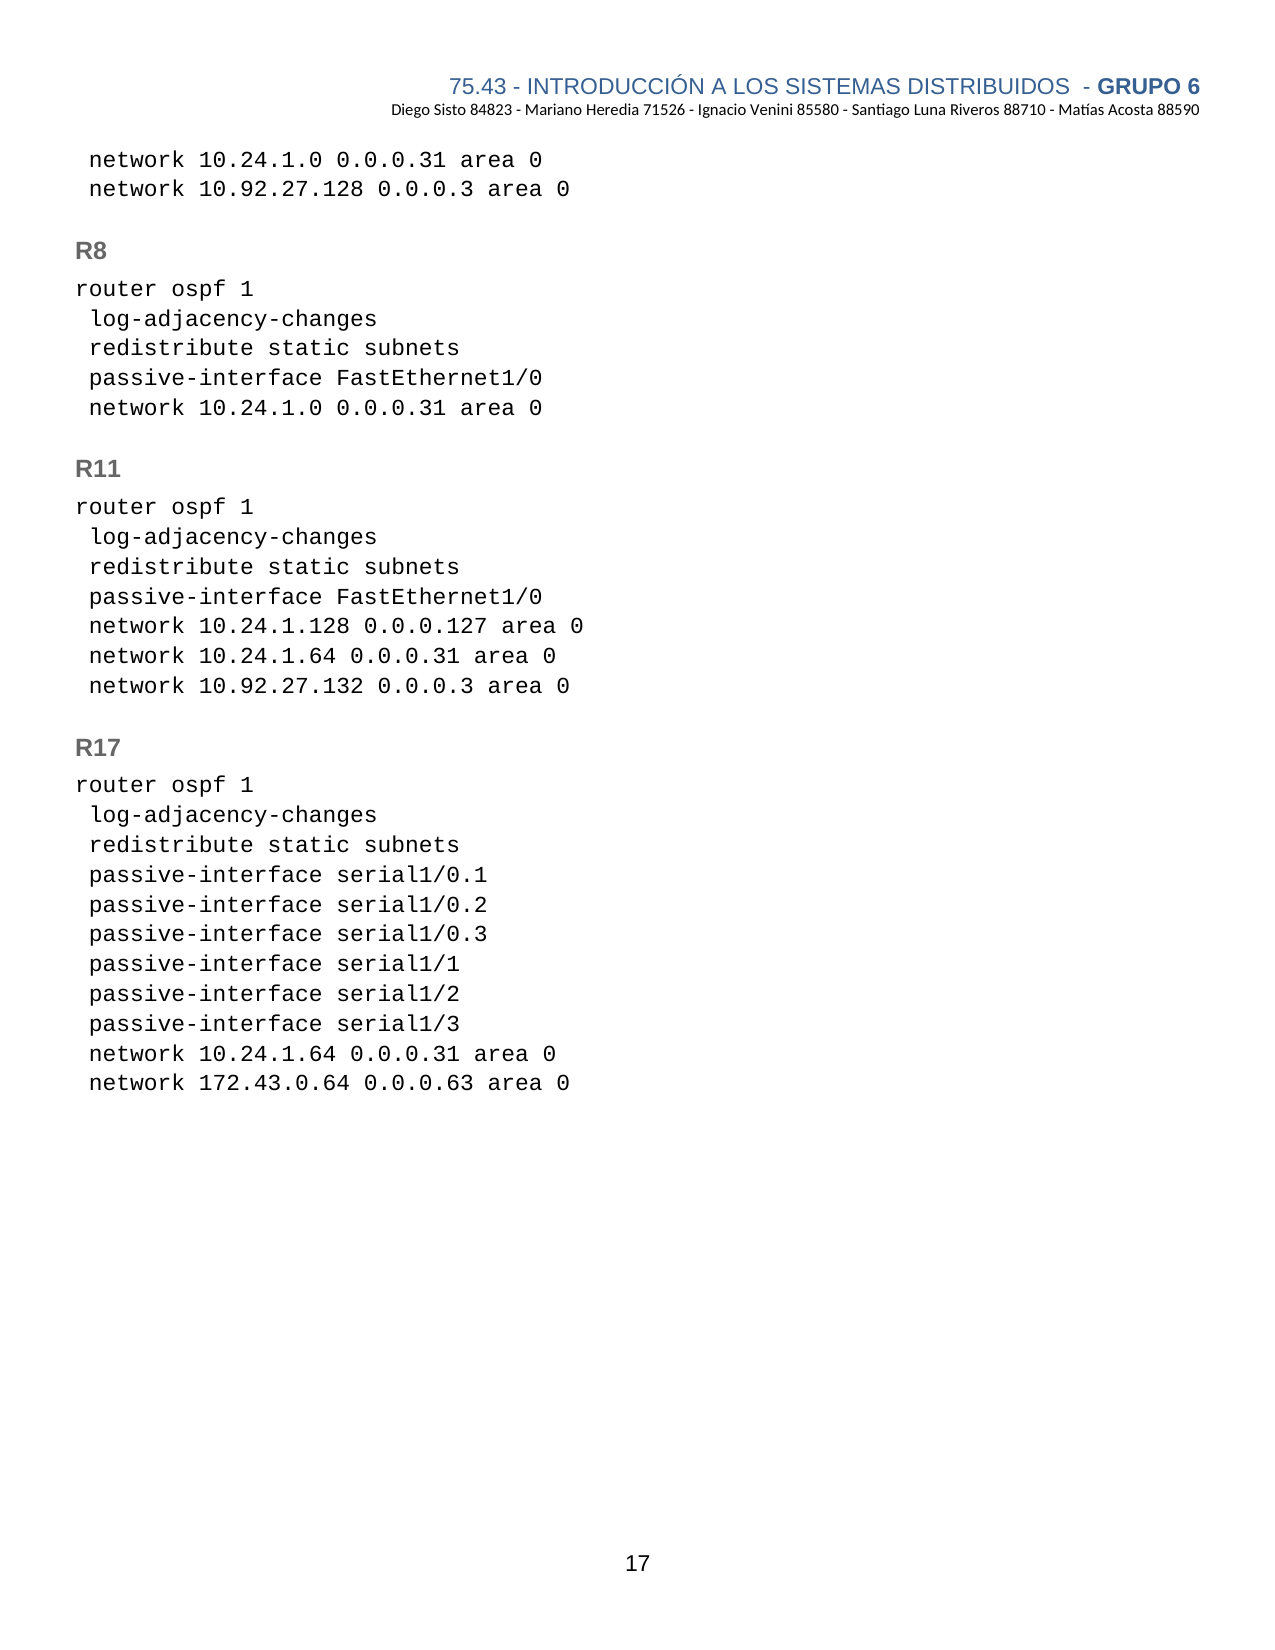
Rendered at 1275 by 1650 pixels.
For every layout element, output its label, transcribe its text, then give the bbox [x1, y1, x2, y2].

subtitle redistribute static subnets [75, 833, 1200, 859]
subtitle passive-interface serial1/0.1 [75, 863, 1200, 889]
subtitle passive-interface FastEthernet1/0 [75, 585, 1200, 611]
subtitle network 10.24.1.128 0.0.0.127 area 0 [75, 615, 1200, 641]
subtitle log-adjacency-changes [75, 307, 1200, 333]
subtitle R8 [75, 237, 1200, 264]
subtitle redistribute static subnets [75, 337, 1200, 363]
subtitle log-adjacency-changes [75, 803, 1200, 829]
subtitle network 10.24.1.0 0.0.0.31 area 0 [75, 148, 1200, 174]
subtitle network 10.24.1.64 0.0.0.31 area 0 [75, 644, 1200, 671]
subtitle log-adjacency-changes [75, 525, 1200, 551]
subtitle router ospf 1 [75, 277, 1200, 303]
subtitle router ospf 1 [75, 496, 1200, 522]
subtitle R11 [75, 455, 1200, 483]
subtitle passive-interface FastEthernet1/0 [75, 366, 1200, 392]
subtitle passive-interface serial1/2 [75, 982, 1200, 1008]
subtitle network 10.92.27.132 0.0.0.3 area 0 [75, 674, 1200, 700]
subtitle passive-interface serial1/1 [75, 952, 1200, 978]
subtitle R17 [75, 733, 1200, 761]
subtitle router ospf 1 [75, 774, 1200, 800]
subtitle network 172.43.0.64 0.0.0.63 area 0 [75, 1072, 1200, 1098]
subtitle redistribute static subnets [75, 555, 1200, 581]
subtitle network 10.24.1.0 0.0.0.31 area 0 [75, 396, 1200, 422]
subtitle passive-interface serial1/3 [75, 1012, 1200, 1038]
subtitle passive-interface serial1/0.3 [75, 923, 1200, 949]
subtitle passive-interface serial1/0.2 [75, 893, 1200, 919]
subtitle network 10.24.1.64 0.0.0.31 area 0 [75, 1042, 1200, 1068]
subtitle network 10.92.27.128 0.0.0.3 area 0 [75, 178, 1200, 204]
